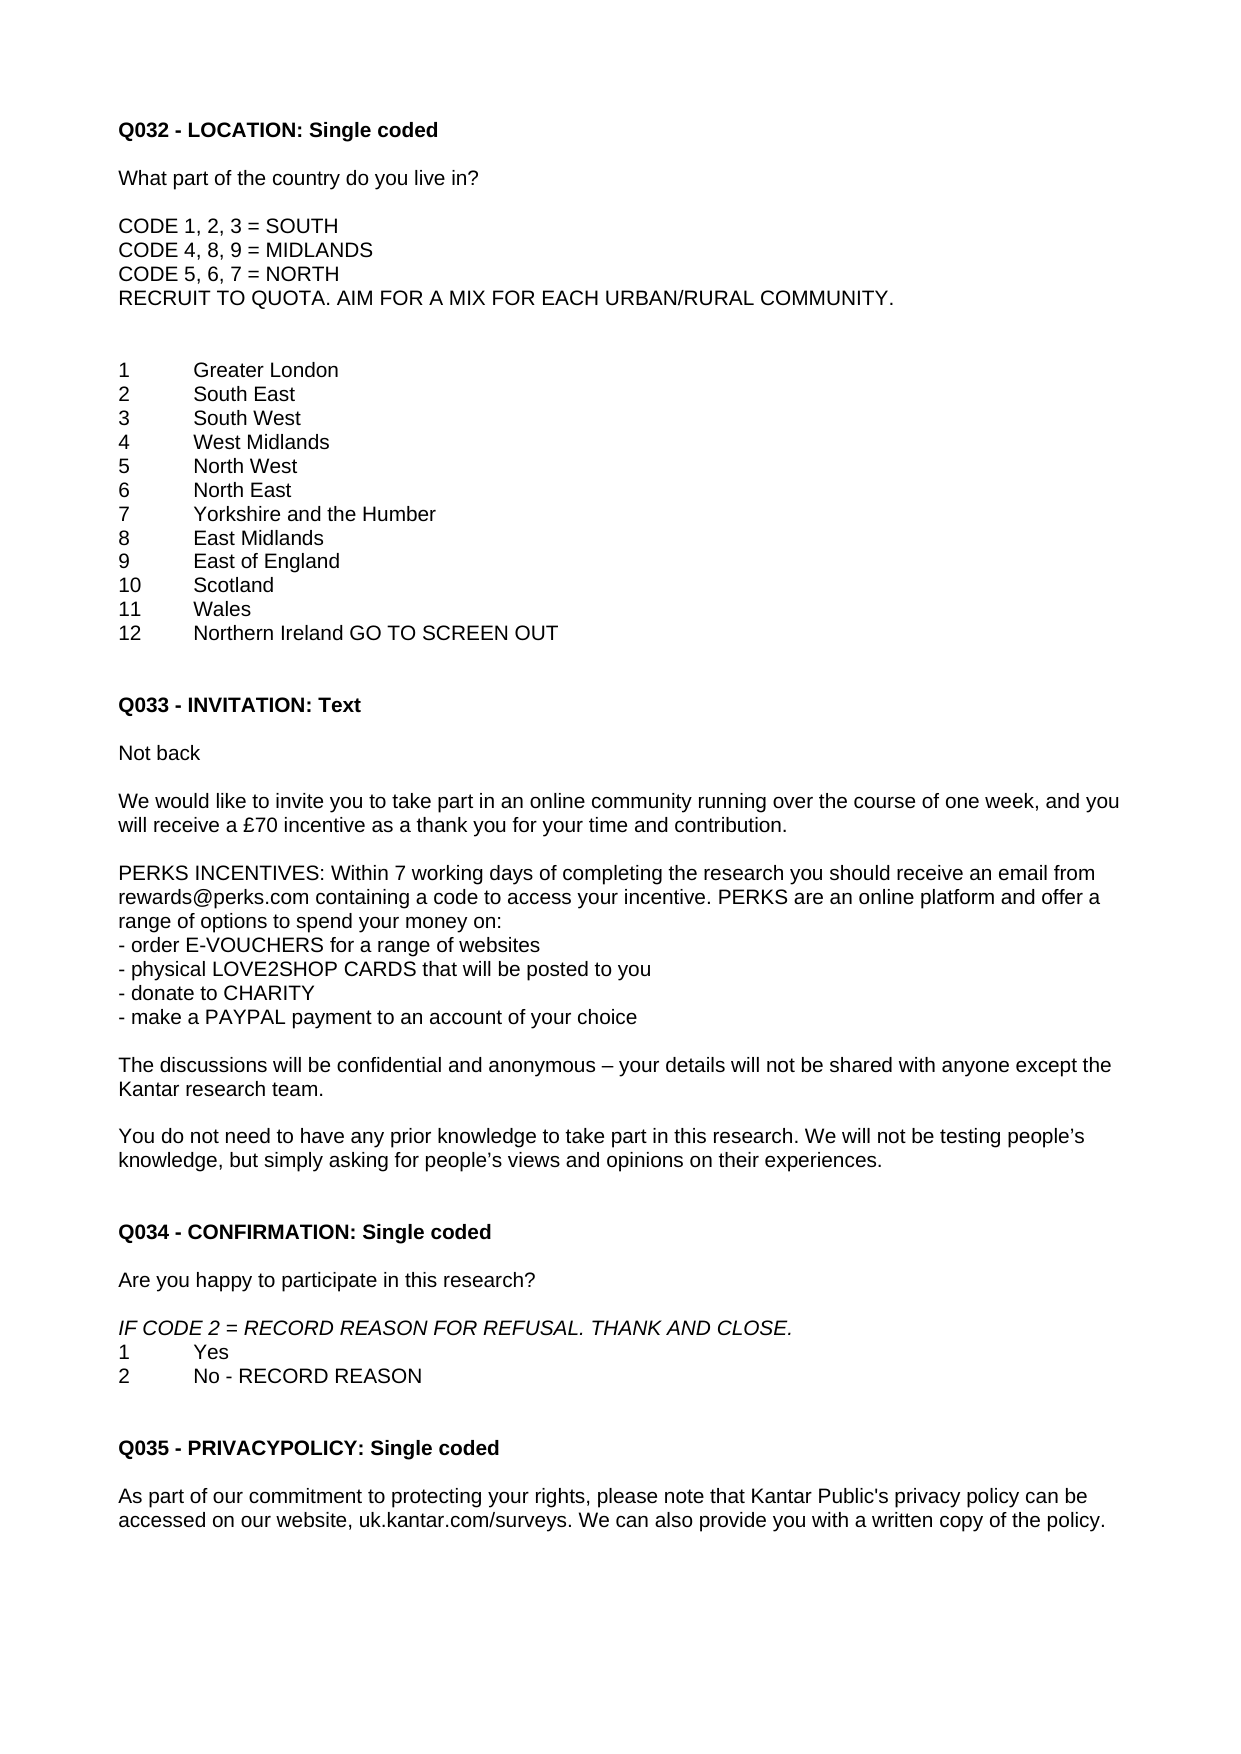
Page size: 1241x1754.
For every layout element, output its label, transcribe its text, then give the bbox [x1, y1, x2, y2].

text Q035 - PRIVACYPOLICY: Single coded [118, 1436, 1122, 1460]
text Not back [118, 741, 1122, 765]
text Q034 - CONFIRMATION: Single coded [118, 1220, 1122, 1244]
text CODE 1, 2, 3 = SOUTH [118, 214, 1122, 238]
text - order E-VOUCHERS for a range of websites [118, 933, 1122, 957]
text You do not need to have any prior knowledge to take part in this research. We will not be testing people’s knowledge, but simply asking for people’s views and opinions on their experiences. [118, 1124, 1122, 1172]
text What part of the country do you live in? [118, 166, 1122, 190]
text 1 Yes [118, 1340, 1122, 1364]
text PERKS INCENTIVES: Within 7 working days of completing the research you should receive an email from rewards@perks.com containing a code to access your incentive. PERKS are an online platform and offer a range of options to spend your money on: [118, 861, 1122, 933]
text 12 Northern Ireland GO TO SCREEN OUT [118, 621, 1122, 645]
text - make a PAYPAL payment to an account of your choice [118, 1004, 1122, 1028]
text 10 Scotland [118, 573, 1122, 597]
text We would like to invite you to take part in an online community running over the course of one week, and you will receive a £70 incentive as a thank you for your time and contribution. [118, 789, 1122, 837]
text 2 No - RECORD REASON [118, 1364, 1122, 1388]
text Q033 - INVITATION: Text [118, 693, 1122, 717]
text Are you happy to participate in this research? [118, 1268, 1122, 1292]
text Q032 - LOCATION: Single coded [118, 118, 1122, 142]
text 7 Yorkshire and the Humber [118, 501, 1122, 525]
text - physical LOVE2SHOP CARDS that will be posted to you [118, 957, 1122, 981]
text CODE 5, 6, 7 = NORTH [118, 262, 1122, 286]
text As part of our commitment to protecting your rights, please note that Kantar Public's privacy policy can be accessed on our website, uk.kantar.com/surveys. We can also provide you with a written copy of the policy. [118, 1484, 1122, 1532]
text - donate to CHARITY [118, 981, 1122, 1004]
text 6 North East [118, 477, 1122, 501]
text 4 West Midlands [118, 429, 1122, 453]
text RECRUIT TO QUOTA. AIM FOR A MIX FOR EACH URBAN/RURAL COMMUNITY. [118, 286, 1122, 310]
text 8 East Midlands [118, 525, 1122, 549]
text 2 South East [118, 382, 1122, 406]
text IF CODE 2 = RECORD REASON FOR REFUSAL. THANK AND CLOSE. [118, 1316, 1122, 1340]
text 5 North West [118, 453, 1122, 477]
text 1 Greater London [118, 358, 1122, 382]
text The discussions will be confidential and anonymous – your details will not be shared with anyone except the Kantar research team. [118, 1052, 1122, 1100]
text 9 East of England [118, 549, 1122, 573]
text CODE 4, 8, 9 = MIDLANDS [118, 238, 1122, 262]
text 11 Wales [118, 597, 1122, 621]
text 3 South West [118, 406, 1122, 429]
